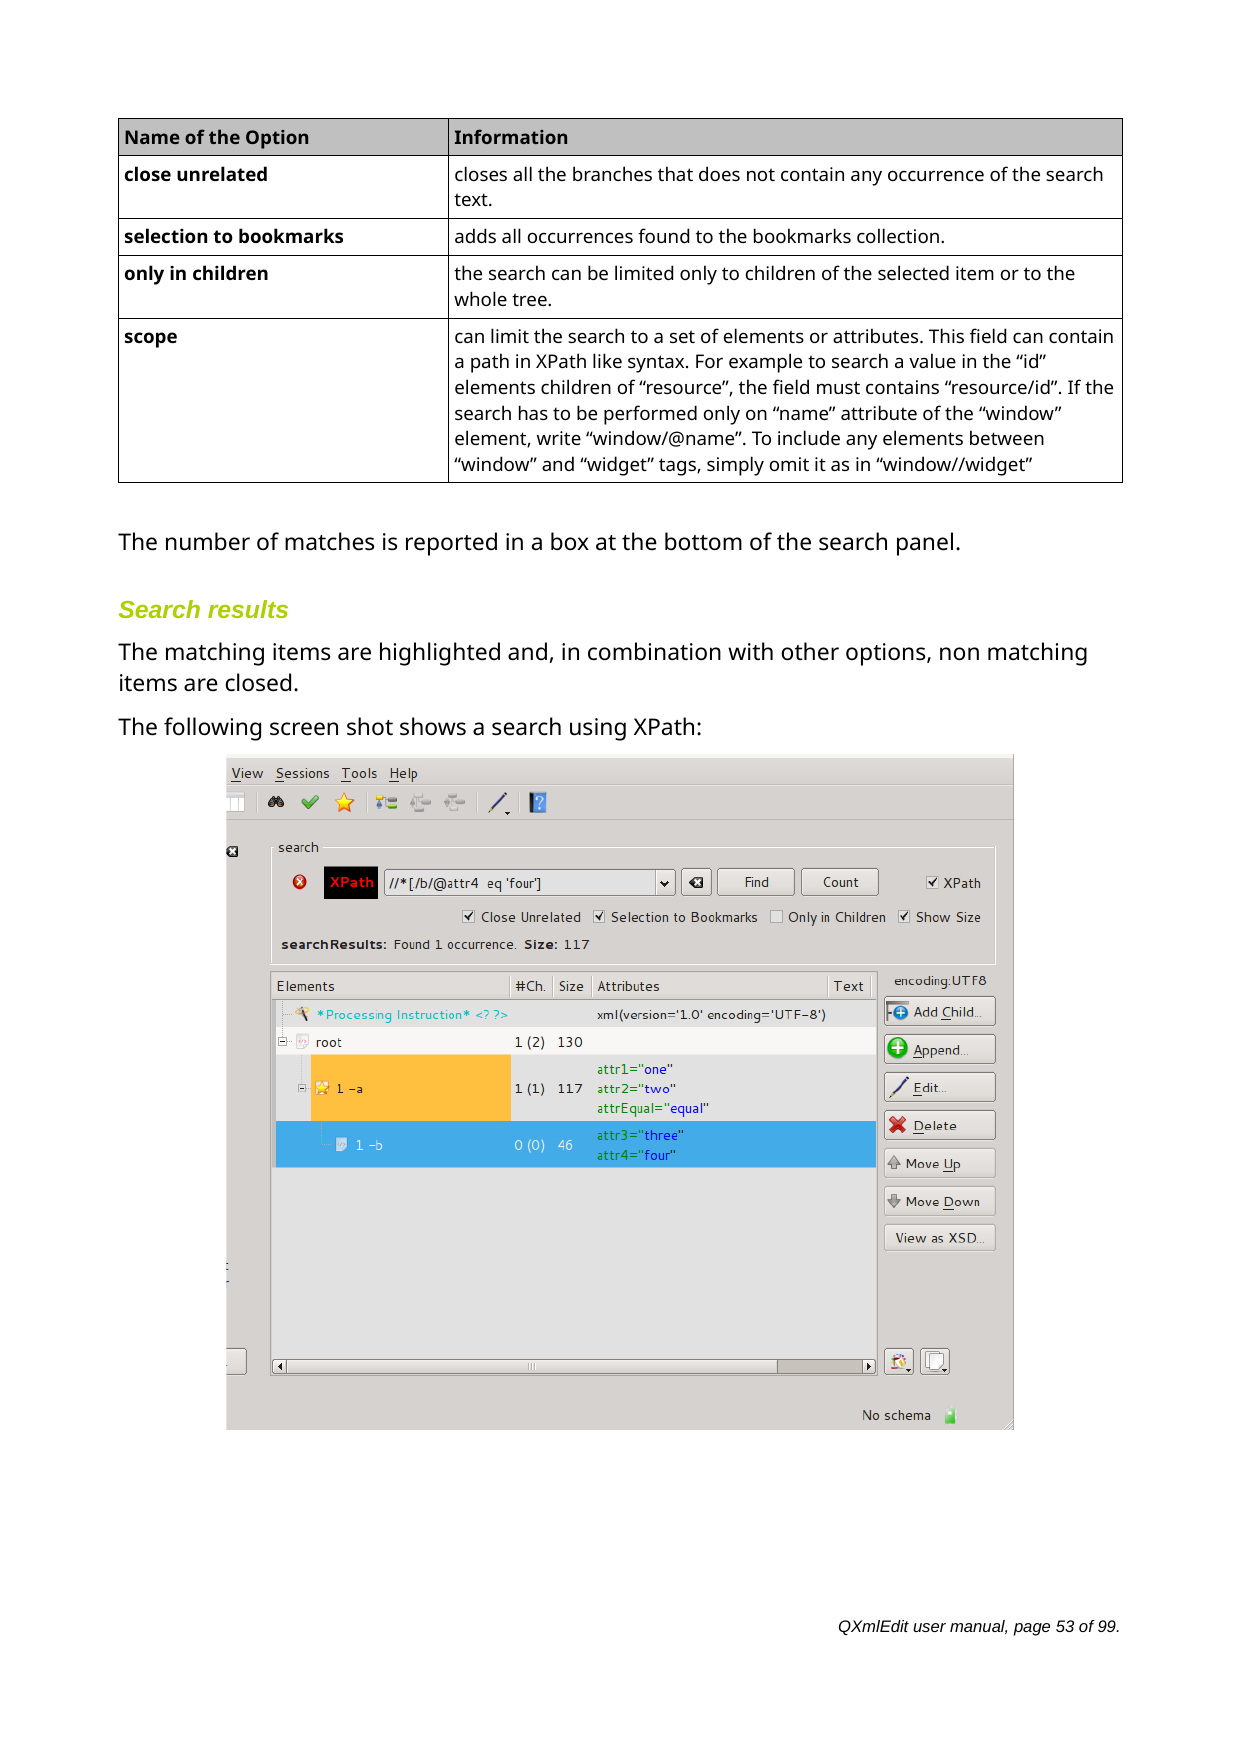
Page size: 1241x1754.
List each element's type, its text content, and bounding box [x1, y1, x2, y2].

table_cell only in children [119, 256, 448, 317]
subtitle Search results [118, 595, 1122, 623]
picture [226, 754, 1014, 1430]
table_cell the search can be limited only to children of the selected item or to the whole tree. [449, 256, 1122, 317]
table_header Name of the Option [119, 119, 448, 155]
text The matching items are highlighted and, in combination with other options, non matching items are closed. [118, 636, 1122, 698]
table_cell adds all occurrences found to the bookmarks collection. [449, 219, 1122, 255]
table_cell scope [119, 319, 448, 482]
table_cell closes all the branches that does not contain any occurrence of the search text. [449, 156, 1122, 218]
text The number of matches is reported in a box at the bottom of the search panel. [118, 526, 1122, 557]
table_cell close unrelated [119, 156, 448, 218]
table_cell can limit the search to a set of elements or attributes. This field can contain a path in XPath like syntax. For example to search a value in the “id” elements children of “resource”, the field must contains “resource/id”. If the search has to be performed only on “name” attribute of the “window” element, write “window/@name”. To include any elements between “window” and “widget” tags, simply omit it as in “window//widget” [449, 319, 1122, 482]
table_cell selection to bookmarks [119, 219, 448, 255]
text The following screen shot shows a search using XPath: [118, 711, 1122, 742]
table_header Information [449, 119, 1122, 155]
